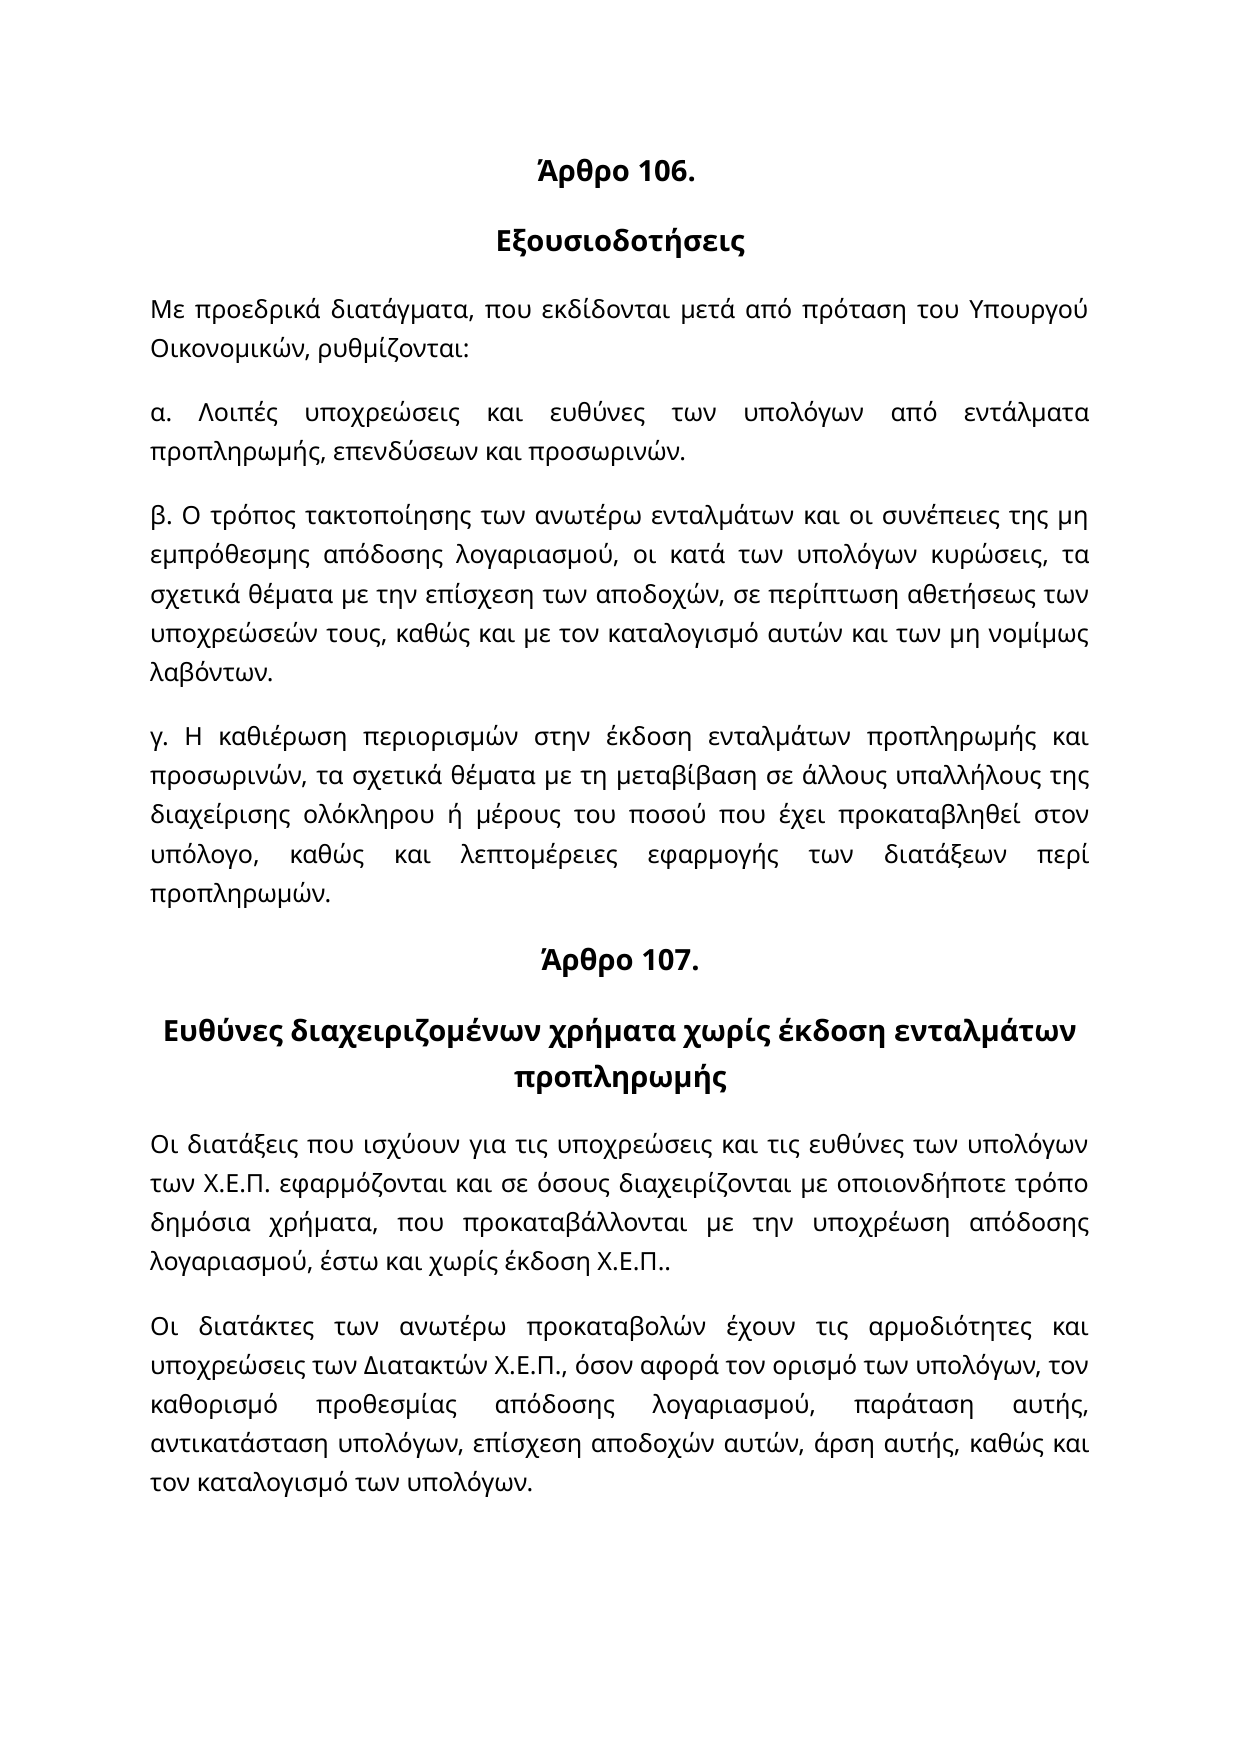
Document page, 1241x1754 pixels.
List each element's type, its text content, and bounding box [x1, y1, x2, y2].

subtitle Εξουσιοδοτήσεις [150, 221, 1090, 260]
text α. Λοιπές υποχρεώσεις και ευθύνες των υπολόγων από εντάλματα προπληρωμής, επενδύσεων και προσωρινών. [150, 394, 1090, 468]
text Οι διατάξεις που ισχύουν για τις υποχρεώσεις και τις ευθύνες των υπολόγων των Χ.Ε.Π. εφαρμόζονται και σε όσους διαχειρίζονται με οποιονδήποτε τρόπο δημόσια χρήματα, που προκαταβάλλονται με την υποχρέωση απόδοσης λογαριασμού, έστω και χωρίς έκδοση Χ.Ε.Π.. [150, 1126, 1090, 1278]
subtitle Ευθύνες διαχειριζομένων χρήματα χωρίς έκδοση ενταλμάτων προπληρωμής [150, 1010, 1090, 1096]
subtitle Άρθρο 107. [150, 939, 1090, 979]
text γ. Η καθιέρωση περιορισμών στην έκδοση ενταλμάτων προπληρωμής και προσωρινών, τα σχετικά θέματα με τη μεταβίβαση σε άλλους υπαλλήλους της διαχείρισης ολόκληρου ή μέρους του ποσού που έχει προκαταβληθεί στον υπόλογο, καθώς και λεπτομέρειες εφαρμογής των διατάξεων περί προπληρωμών. [150, 719, 1090, 909]
text Με προεδρικά διατάγματα, που εκδίδονται μετά από πρόταση του Υπουργού Οικονομικών, ρυθμίζονται: [150, 291, 1090, 364]
text Οι διατάκτες των ανωτέρω προκαταβολών έχουν τις αρμοδιότητες και υποχρεώσεις των Διατακτών Χ.Ε.Π., όσον αφορά τον ορισμό των υπολόγων, τον καθορισμό προθεσμίας απόδοσης λογαριασμού, παράταση αυτής, αντικατάσταση υπολόγων, επίσχεση αποδοχών αυτών, άρση αυτής, καθώς και τον καταλογισμό των υπολόγων. [150, 1308, 1090, 1499]
text β. Ο τρόπος τακτοποίησης των ανωτέρω ενταλμάτων και οι συνέπειες της μη εμπρόθεσμης απόδοσης λογαριασμού, οι κατά των υπολόγων κυρώσεις, τα σχετικά θέματα με την επίσχεση των αποδοχών, σε περίπτωση αθετήσεως των υποχρεώσεών τους, καθώς και με τον καταλογισμό αυτών και των μη νομίμως λαβόντων. [150, 498, 1090, 689]
subtitle Άρθρο 106. [150, 150, 1090, 190]
